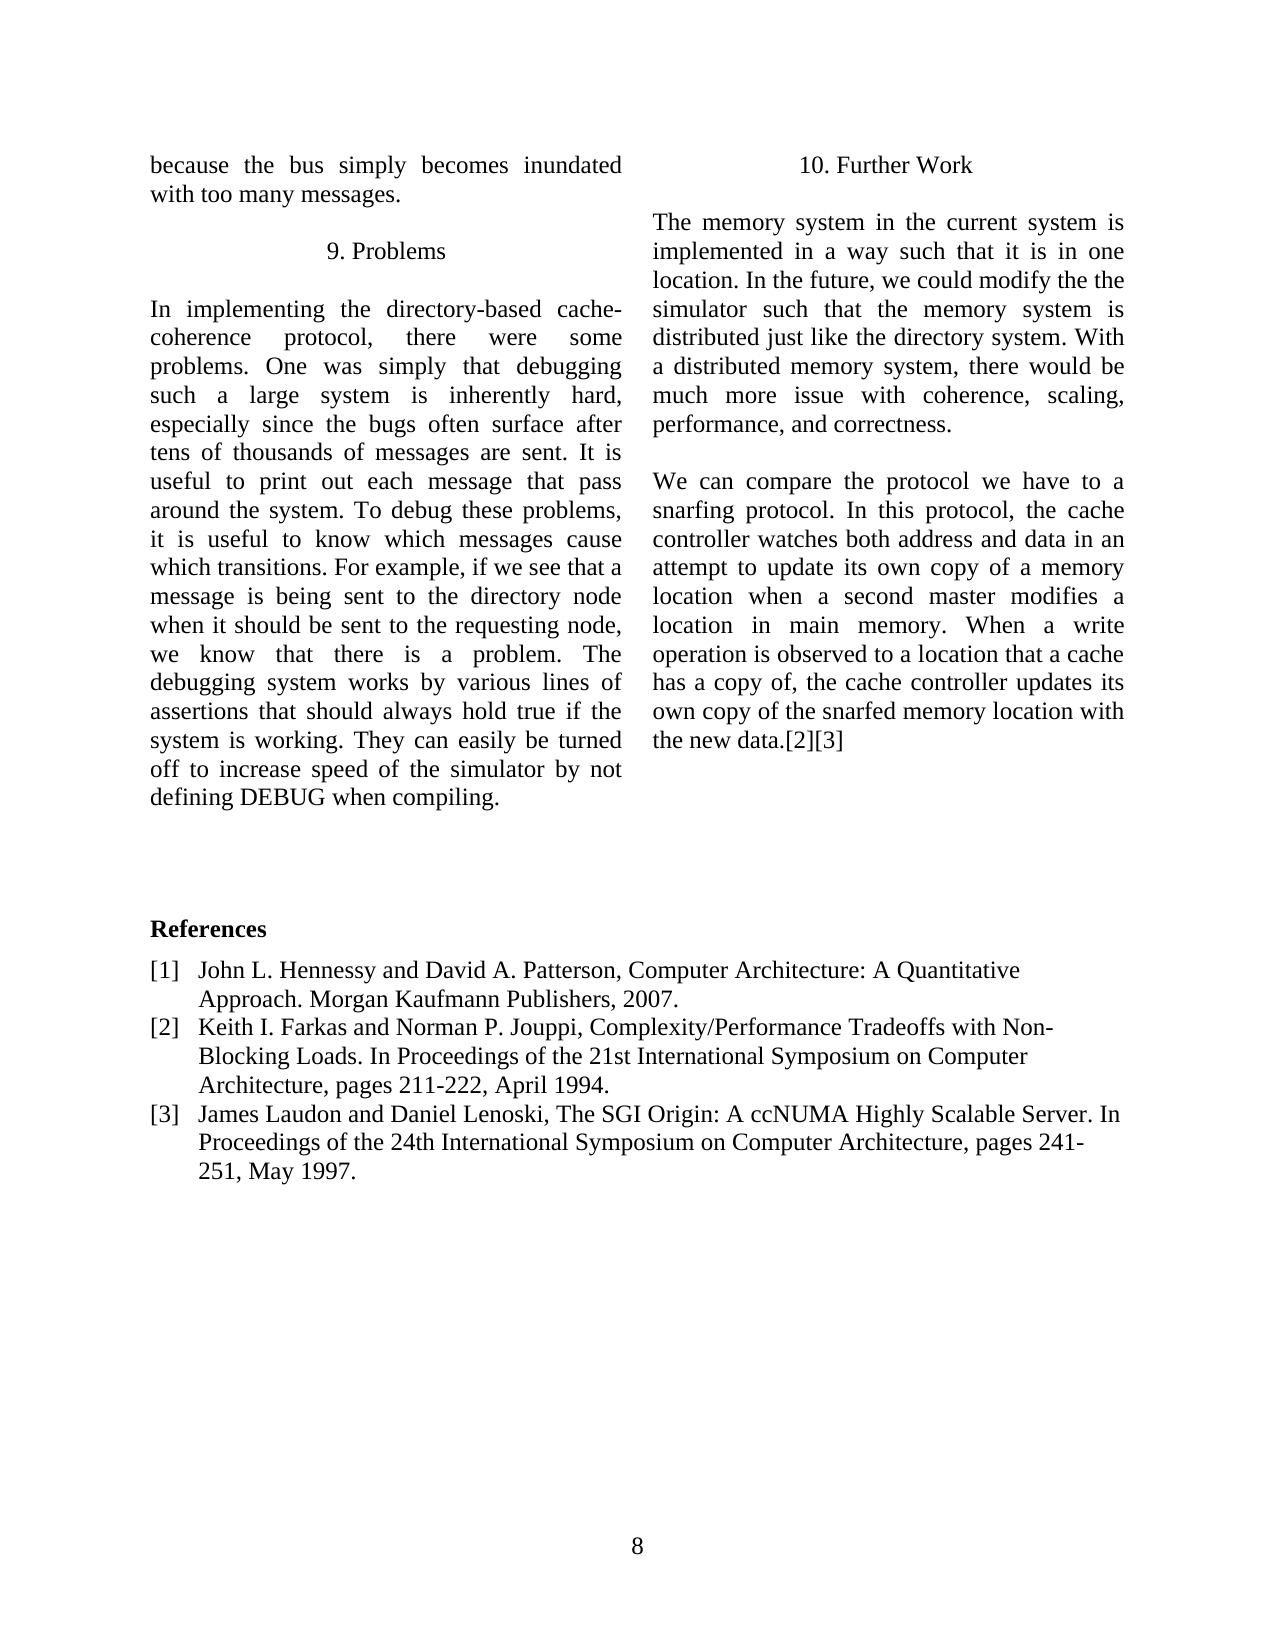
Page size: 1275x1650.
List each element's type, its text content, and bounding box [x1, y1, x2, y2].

text [3] James Laudon and Daniel Lenoski, The SGI Origin: A ccNUMA Highly Scalable Server. In Proceedings of the 24th International Symposium on Computer Architecture, pages 241-251, May 1997. [150, 1099, 1125, 1185]
text The memory system in the current system is implemented in a way such that it is in one location. In the future, we could modify the the simulator such that the memory system is distributed just like the directory system. With a distributed memory system, there would be much more issue with coherence, scaling, performance, and correctness. [652, 207, 1125, 437]
text 9. Problems [150, 236, 622, 265]
subtitle References [150, 914, 1125, 943]
text [2] Keith I. Farkas and Norman P. Jouppi, Complexity/Performance Tradeoffs with Non-Blocking Loads. In Proceedings of the 21st International Symposium on Computer Architecture, pages 211-222, April 1994. [150, 1012, 1125, 1099]
text In implementing the directory-based cache-coherence protocol, there were some problems. One was simply that debugging such a large system is inherently hard, especially since the bugs often surface after tens of thousands of messages are sent. It is useful to print out each message that pass around the system. To debug these problems, it is useful to know which messages cause which transitions. For example, if we see that a message is being sent to the directory node when it should be sent to the requesting node, we know that there is a problem. The debugging system works by various lines of assertions that should always hold true if the system is working. They can easily be turned off to increase speed of the simulator by not defining DEBUG when compiling. [150, 294, 622, 811]
text We can compare the protocol we have to a snarfing protocol. In this protocol, the cache controller watches both address and data in an attempt to update its own copy of a memory location when a second master modifies a location in main memory. When a write operation is observed to a location that a cache has a copy of, the cache controller updates its own copy of the snarfed memory location with the new data.[2][3] [652, 466, 1125, 754]
text because the bus simply becomes inundated with too many messages. [150, 150, 622, 207]
text 10. Further Work [652, 150, 1125, 179]
text [1] John L. Hennessy and David A. Patterson, Computer Architecture: A Quantitative Approach. Morgan Kaufmann Publishers, 2007. [150, 955, 1125, 1012]
